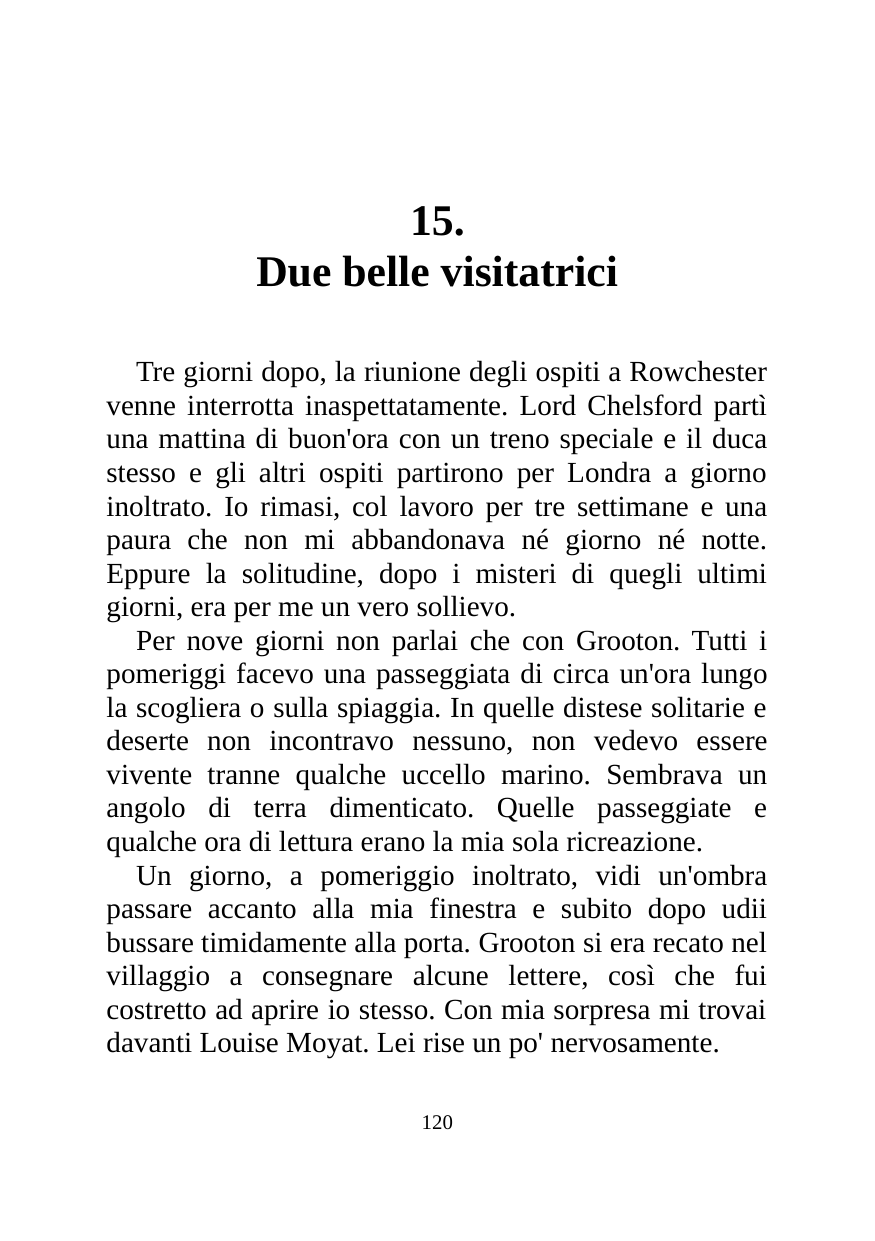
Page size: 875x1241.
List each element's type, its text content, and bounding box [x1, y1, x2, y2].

text Per nove giorni non parlai che con Grooton. Tutti i pomeriggi facevo una passeggiata di circa un'ora lungo la scogliera o sulla spiaggia. In quelle distese solitarie e deserte non incontravo nessuno, non vedevo essere vivente tranne qualche uccello marino. Sembrava un angolo di terra dimenticato. Quelle passeggiate e qualche ora di lettura erano la mia sola ricreazione. [106, 623, 768, 858]
subtitle 15. Due belle visitatrici [106, 195, 768, 295]
text Tre giorni dopo, la riunione degli ospiti a Rowchester venne interrotta inaspettatamente. Lord Chelsford partì una mattina di buon'ora con un treno speciale e il duca stesso e gli altri ospiti partirono per Londra a giorno inoltrato. Io rimasi, col lavoro per tre settimane e una paura che non mi abbandonava né giorno né notte. Eppure la solitudine, dopo i misteri di quegli ultimi giorni, era per me un vero sollievo. [106, 354, 768, 623]
text Un giorno, a pomeriggio inoltrato, vidi un'ombra passare accanto alla mia finestra e subito dopo udii bussare timidamente alla porta. Grooton si era recato nel villaggio a consegnare alcune lettere, così che fui costretto ad aprire io stesso. Con mia sorpresa mi trovai davanti Louise Moyat. Lei rise un po' nervosamente. [106, 858, 768, 1059]
